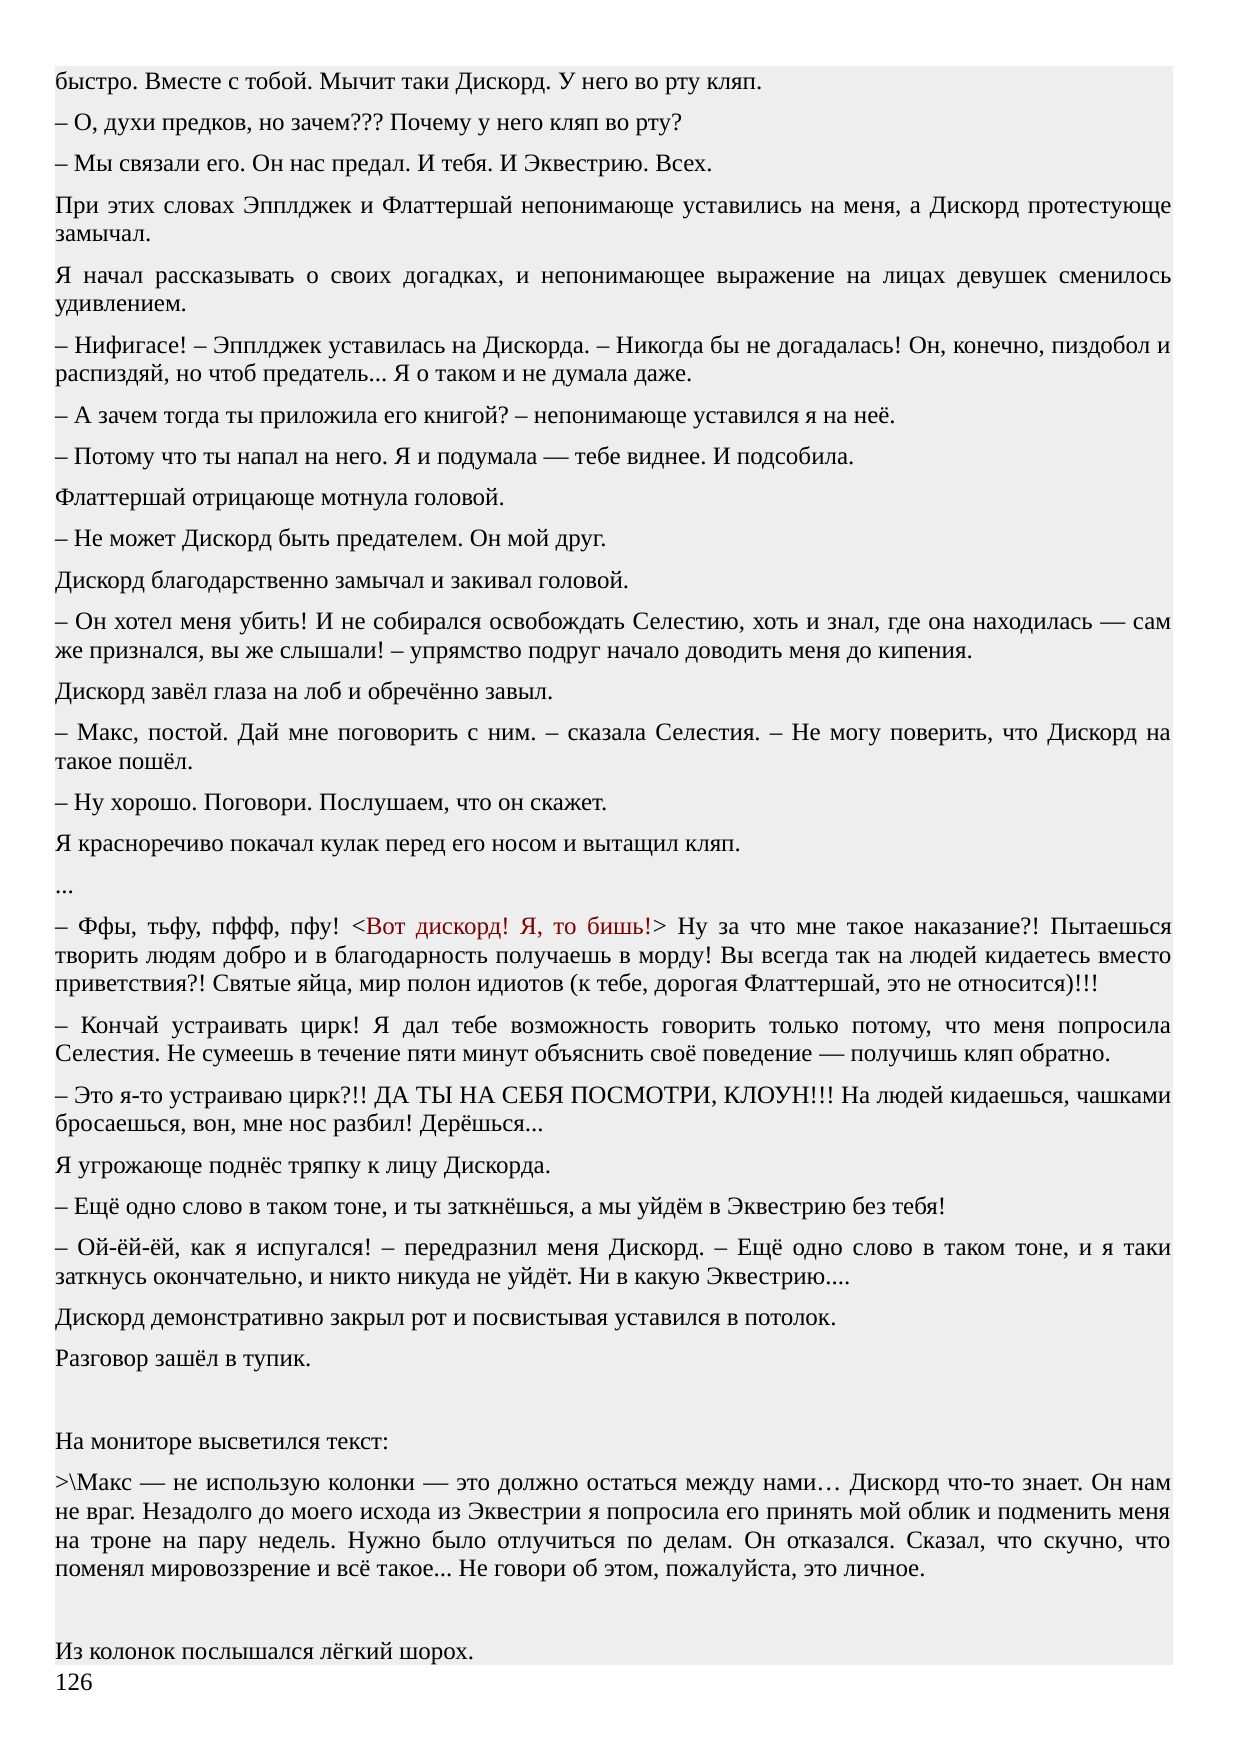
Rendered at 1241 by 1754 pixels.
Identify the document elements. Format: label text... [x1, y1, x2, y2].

text – Нифигасе! – Эпплджек уставилась на Дискорда. – Никогда бы не догадалась! Он, конечно, пиздобол и распиздяй, но чтоб предатель... Я о таком и не думала даже. [55, 330, 1173, 387]
text На мониторе высветился текст: [55, 1426, 1173, 1455]
text – Он хотел меня убить! И не собирался освобождать Селестию, хоть и знал, где она находилась — сам же признался, вы же слышали! – упрямство подруг начало доводить меня до кипения. [55, 606, 1173, 663]
text – Ой-ёй-ёй, как я испугался! – передразнил меня Дискорд. – Ещё одно слово в таком тоне, и я таки заткнусь окончательно, и никто никуда не уйдёт. Ни в какую Эквестрию.... [55, 1232, 1173, 1290]
text – Ещё одно слово в таком тоне, и ты заткнёшься, а мы уйдём в Эквестрию без тебя! [55, 1191, 1173, 1220]
text Я начал рассказывать о своих догадках, и непонимающее выражение на лицах девушек сменилось удивлением. [55, 260, 1173, 317]
text Я угрожающе поднёс тряпку к лицу Дискорда. [55, 1150, 1173, 1178]
text – Ффы, тьфу, пффф, пфу! <Вот дискорд! Я, то бишь!> Ну за что мне такое наказание?! Пытаешься творить людям добро и в благодарность получаешь в морду! Вы всегда так на людей кидаетесь вместо приветствия?! Святые яйца, мир полон идиотов (к тебе, дорогая Флаттершай, это не относится)!!! [55, 911, 1173, 997]
text При этих словах Эпплджек и Флаттершай непонимающе уставились на меня, а Дискорд протестующе замычал. [55, 190, 1173, 247]
text – О, духи предков, но зачем??? Почему у него кляп во рту? [55, 107, 1173, 136]
text ... [55, 870, 1173, 898]
text Дискорд демонстративно закрыл рот и посвистывая уставился в потолок. [55, 1302, 1173, 1331]
text Из колонок послышался лёгкий шорох. [55, 1636, 1173, 1665]
text Флаттершай отрицающе мотнула головой. [55, 482, 1173, 511]
text Дискорд завёл глаза на лоб и обречённо завыл. [55, 676, 1173, 705]
text – Ну хорошо. Поговори. Послушаем, что он скажет. [55, 787, 1173, 816]
text – Мы связали его. Он нас предал. И тебя. И Эквестрию. Всех. [55, 148, 1173, 177]
text – Кончай устраивать цирк! Я дал тебе возможность говорить только потому, что меня попросила Селестия. Не сумеешь в течение пяти минут объяснить своё поведение — получишь кляп обратно. [55, 1010, 1173, 1067]
text – А зачем тогда ты приложила его книгой? – непонимающе уставился я на неё. [55, 400, 1173, 428]
text Дискорд благодарственно замычал и закивал головой. [55, 565, 1173, 593]
text Разговор зашёл в тупик. [55, 1343, 1173, 1372]
text >\Макс — не использую колонки — это должно остаться между нами… Дискорд что-то знает. Он нам не враг. Незадолго до моего исхода из Эквестрии я попросила его принять мой облик и подменить меня на троне на пару недель. Нужно было отлучиться по делам. Он отказался. Сказал, что скучно, что поменял мировоззрение и всё такое... Не говори об этом, пожалуйста, это личное. [55, 1467, 1173, 1582]
text Я красноречиво покачал кулак перед его носом и вытащил кляп. [55, 828, 1173, 857]
text быстро. Вместе с тобой. Мычит таки Дискорд. У него во рту кляп. [55, 66, 1173, 95]
text – Это я-то устраиваю цирк?!! ДА ТЫ НА СЕБЯ ПОСМОТРИ, КЛОУН!!! На людей кидаешься, чашками бросаешься, вон, мне нос разбил! Дерёшься... [55, 1080, 1173, 1137]
text – Потому что ты напал на него. Я и подумала — тебе виднее. И подсобила. [55, 441, 1173, 470]
text – Макс, постой. Дай мне поговорить с ним. – сказала Селестия. – Не могу поверить, что Дискорд на такое пошёл. [55, 717, 1173, 775]
text – Не может Дискорд быть предателем. Он мой друг. [55, 523, 1173, 552]
